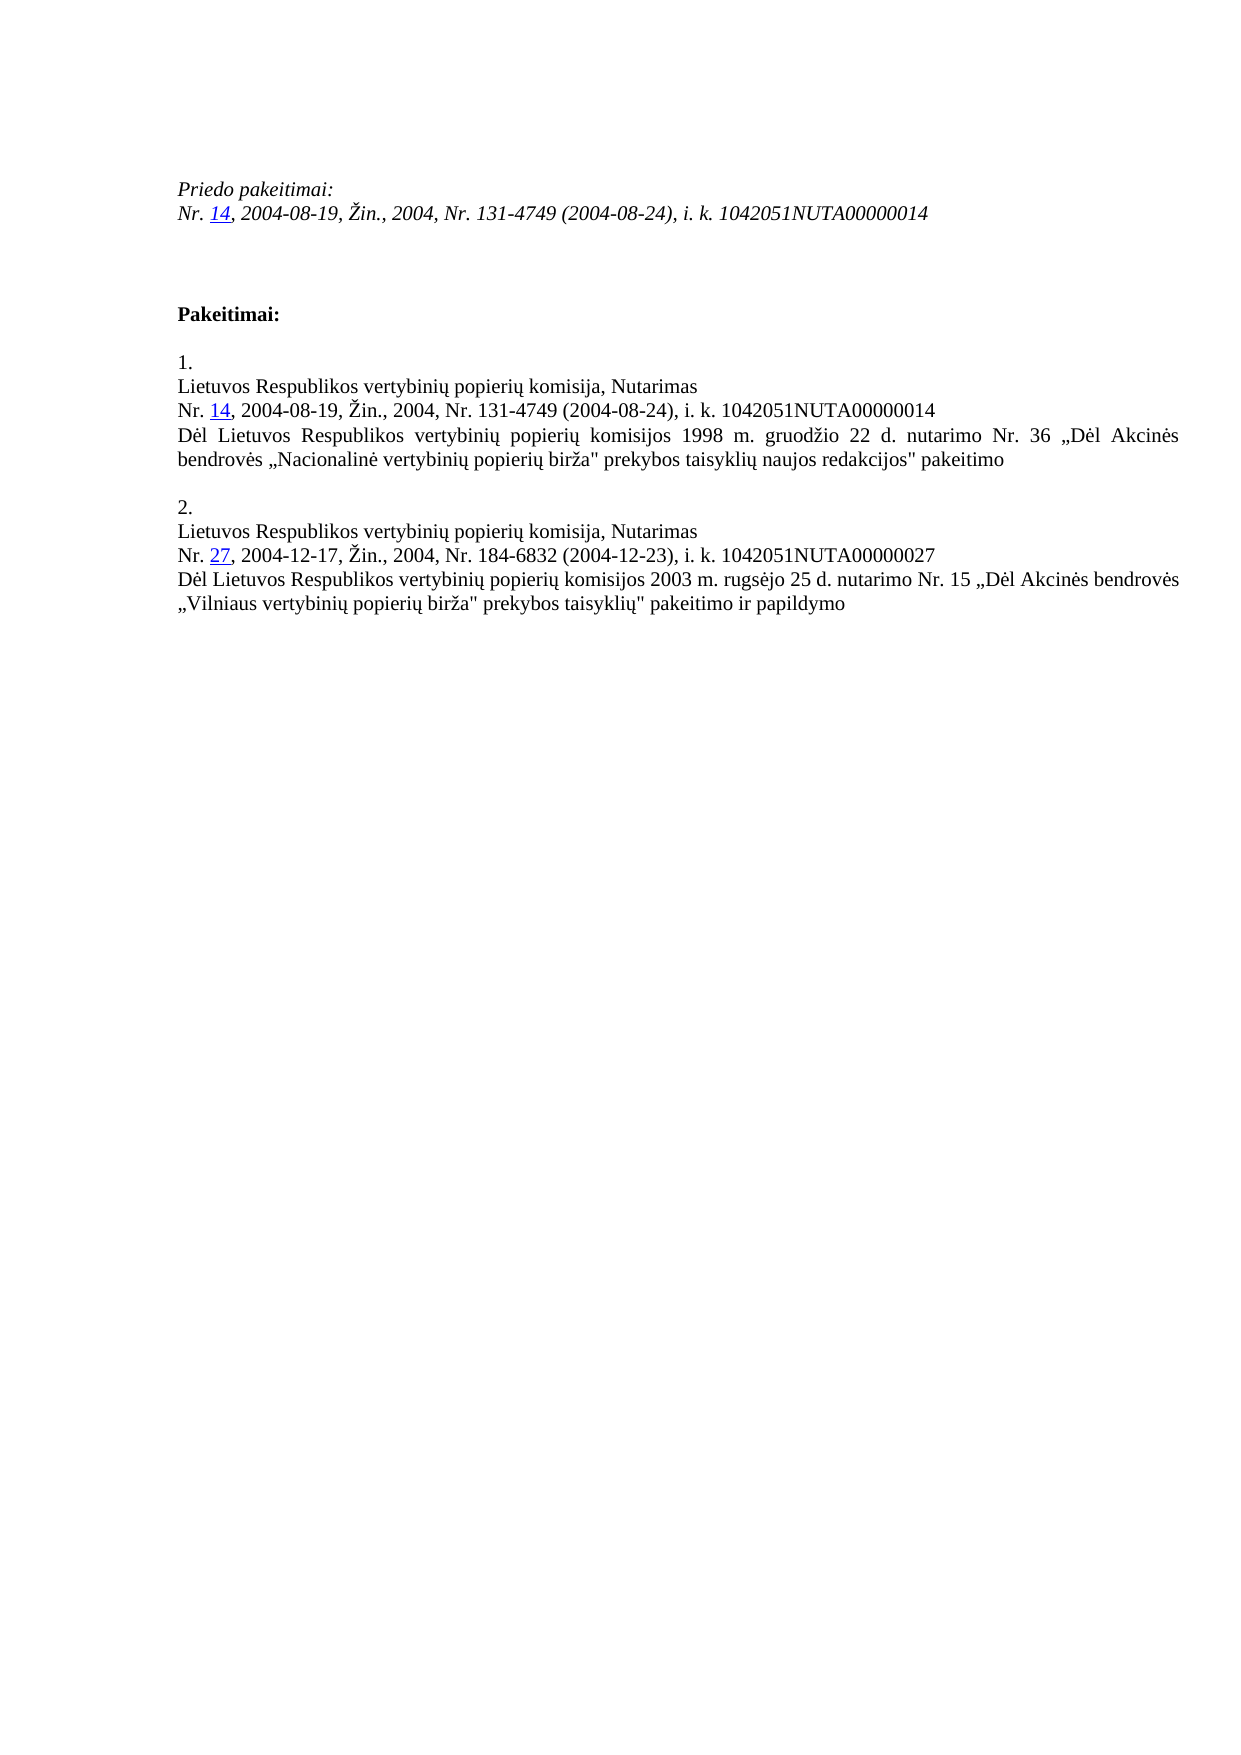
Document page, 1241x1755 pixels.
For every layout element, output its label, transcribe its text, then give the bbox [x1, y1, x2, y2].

text 1. [177, 350, 1181, 374]
text 2. [177, 495, 1181, 519]
text Nr. 14, 2004-08-19, Žin., 2004, Nr. 131-4749 (2004-08-24), i. k. 1042051NUTA00000014 [177, 398, 1181, 422]
text Lietuvos Respublikos vertybinių popierių komisija, Nutarimas [177, 519, 1181, 543]
text Dėl Lietuvos Respublikos vertybinių popierių komisijos 2003 m. rugsėjo 25 d. nutarimo Nr. 15 „Dėl Akcinės bendrovės „Vilniaus vertybinių popierių birža" prekybos taisyklių" pakeitimo ir papildymo [177, 567, 1181, 615]
text Priedo pakeitimai: [177, 177, 1181, 201]
text Dėl Lietuvos Respublikos vertybinių popierių komisijos 1998 m. gruodžio 22 d. nutarimo Nr. 36 „Dėl Akcinės bendrovės „Nacionalinė vertybinių popierių birža" prekybos taisyklių naujos redakcijos" pakeitimo [177, 422, 1181, 471]
text Nr. 27, 2004-12-17, Žin., 2004, Nr. 184-6832 (2004-12-23), i. k. 1042051NUTA00000027 [177, 543, 1181, 567]
text Pakeitimai: [177, 302, 1181, 326]
text Nr. 14, 2004-08-19, Žin., 2004, Nr. 131-4749 (2004-08-24), i. k. 1042051NUTA00000014 [177, 201, 1181, 225]
text Lietuvos Respublikos vertybinių popierių komisija, Nutarimas [177, 374, 1181, 398]
